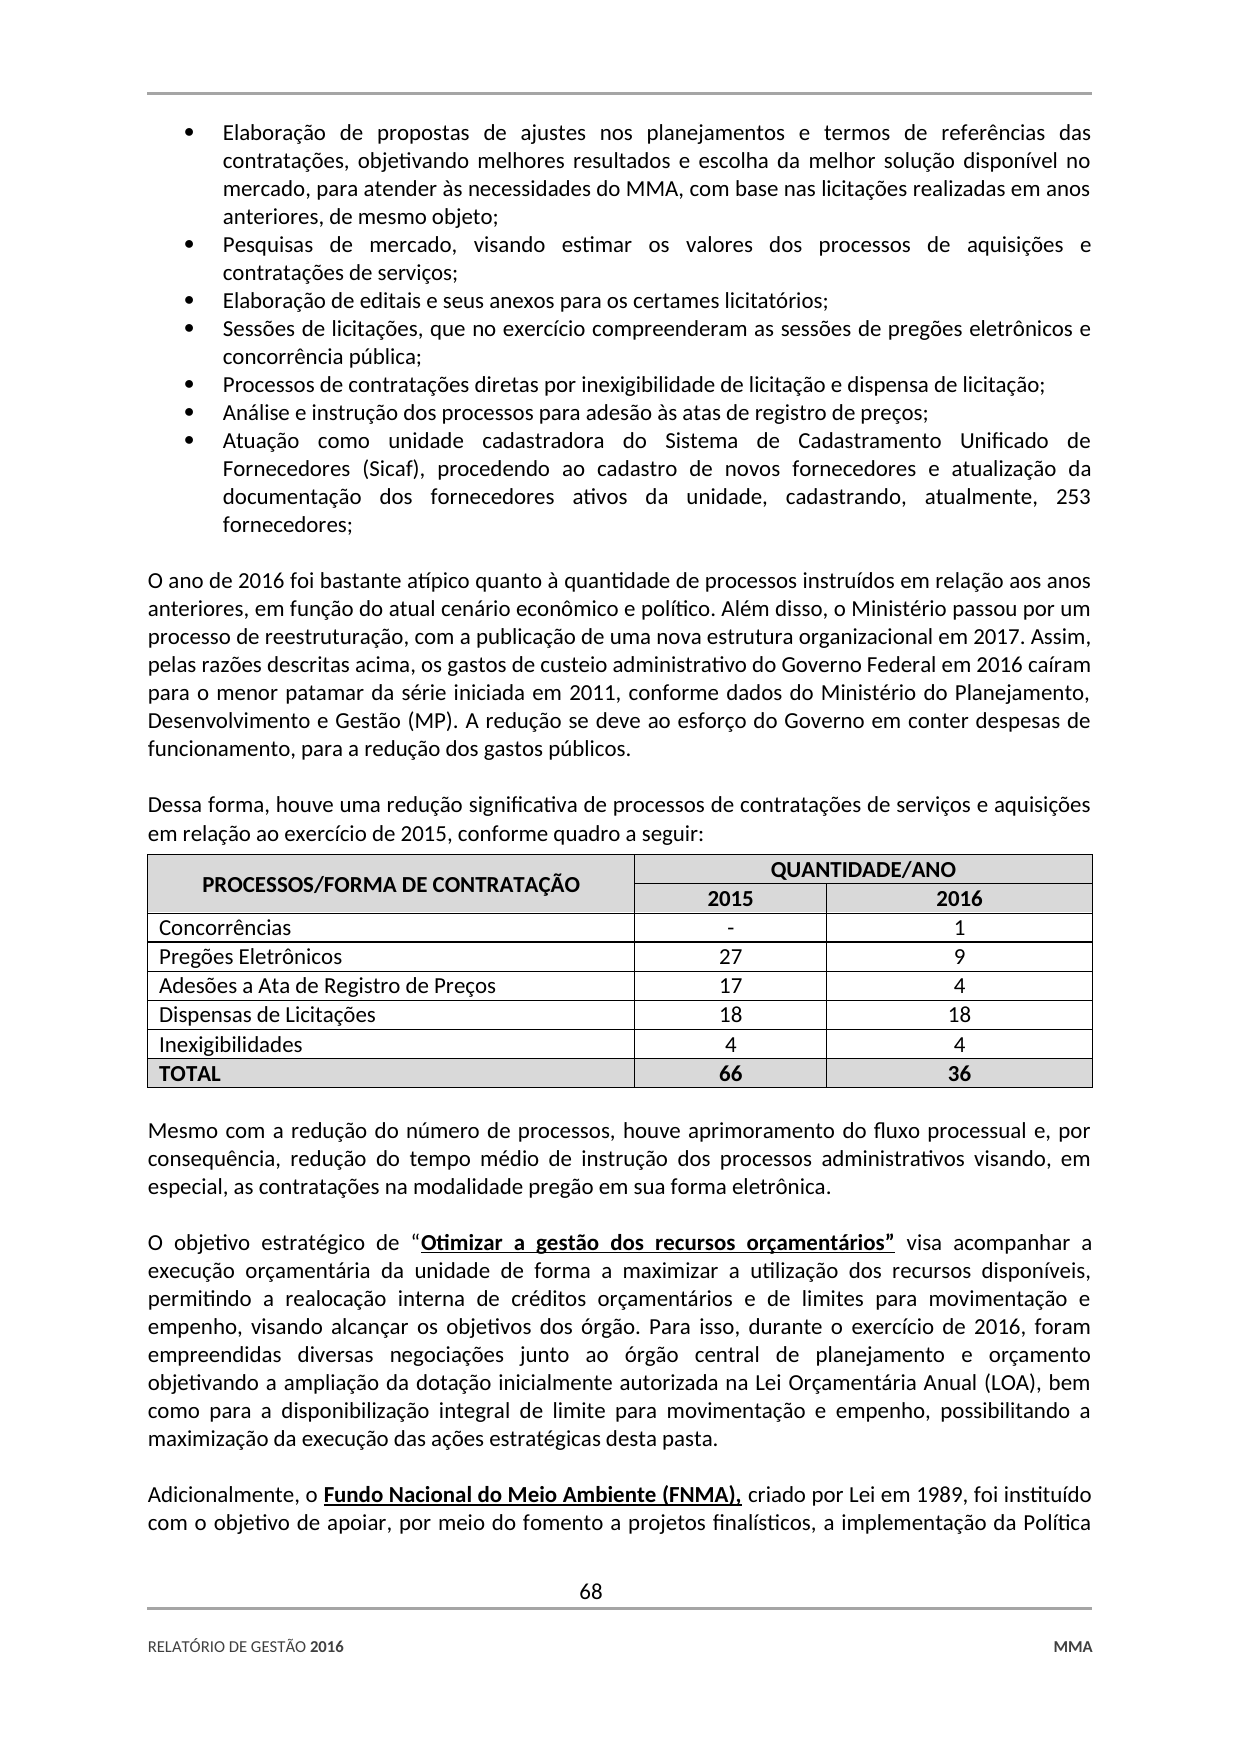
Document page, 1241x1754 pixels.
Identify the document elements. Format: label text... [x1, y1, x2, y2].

list Processos de contratações diretas por inexigibilidade de licitação e dispensa de licitação; [185, 370, 1092, 398]
table_cell 9 [827, 943, 1092, 971]
table_cell 17 [635, 972, 826, 999]
text Dessa forma, houve uma redução significativa de processos de contratações de serviços e aquisições em relação ao exercício de 2015, conforme quadro a seguir: [148, 791, 1092, 847]
list Elaboração de propostas de ajustes nos planejamentos e termos de referências das contratações, objetivando melhores resultados e escolha da melhor solução disponível no mercado, para atender às necessidades do MMA, com base nas licitações realizadas em anos anteriores, de mesmo objeto; [185, 118, 1092, 230]
table_cell Concorrências [148, 914, 634, 941]
table_cell 27 [635, 943, 826, 971]
list Atuação como unidade cadastradora do Sistema de Cadastramento Unificado de Fornecedores (Sicaf), procedendo ao cadastro de novos fornecedores e atualização da documentação dos fornecedores ativos da unidade, cadastrando, atualmente, 253 fornecedores; [185, 426, 1092, 538]
table_cell 36 [827, 1059, 1092, 1087]
table_cell 1 [827, 914, 1092, 941]
text Mesmo com a redução do número de processos, houve aprimoramento do fluxo processual e, por consequência, redução do tempo médio de instrução dos processos administrativos visando, em especial, as contratações na modalidade pregão em sua forma eletrônica. [148, 1116, 1092, 1200]
table_header QUANTIDADE/ANO [635, 855, 1092, 883]
table_header PROCESSOS/FORMA DE CONTRATAÇÃO [148, 855, 634, 912]
text Adicionalmente, o Fundo Nacional do Meio Ambiente (FNMA), criado por Lei em 1989, foi instituído com o objetivo de apoiar, por meio do fomento a projetos finalísticos, a implementação da Política [148, 1480, 1092, 1536]
table_cell 4 [827, 972, 1092, 999]
table_cell Dispensas de Licitações [148, 1001, 634, 1029]
list Sessões de licitações, que no exercício compreenderam as sessões de pregões eletrônicos e concorrência pública; [185, 314, 1092, 370]
table_cell 18 [635, 1001, 826, 1029]
table_cell 2016 [827, 884, 1092, 912]
table_cell 4 [635, 1030, 826, 1058]
table_cell 18 [827, 1001, 1092, 1029]
table_cell Inexigibilidades [148, 1030, 634, 1058]
table_cell TOTAL [148, 1059, 634, 1087]
text O objetivo estratégico de “Otimizar a gestão dos recursos orçamentários” visa acompanhar a execução orçamentária da unidade de forma a maximizar a utilização dos recursos disponíveis, permitindo a realocação interna de créditos orçamentários e de limites para movimentação e empenho, visando alcançar os objetivos dos órgão. Para isso, durante o exercício de 2016, foram empreendidas diversas negociações junto ao órgão central de planejamento e orçamento objetivando a ampliação da dotação inicialmente autorizada na Lei Orçamentária Anual (LOA), bem como para a disponibilização integral de limite para movimentação e empenho, possibilitando a maximização da execução das ações estratégicas desta pasta. [148, 1228, 1092, 1452]
list Pesquisas de mercado, visando estimar os valores dos processos de aquisições e contratações de serviços; [185, 230, 1092, 286]
text O ano de 2016 foi bastante atípico quanto à quantidade de processos instruídos em relação aos anos anteriores, em função do atual cenário econômico e político. Além disso, o Ministério passou por um processo de reestruturação, com a publicação de uma nova estrutura organizacional em 2017. Assim, pelas razões descritas acima, os gastos de custeio administrativo do Governo Federal em 2016 caíram para o menor patamar da série iniciada em 2011, conforme dados do Ministério do Planejamento, Desenvolvimento e Gestão (MP). A redução se deve ao esforço do Governo em conter despesas de funcionamento, para a redução dos gastos públicos. [148, 566, 1092, 763]
list Elaboração de editais e seus anexos para os certames licitatórios; [185, 286, 1092, 314]
table_cell - [635, 914, 826, 941]
table_cell 2015 [635, 884, 826, 912]
list Análise e instrução dos processos para adesão às atas de registro de preços; [185, 398, 1092, 426]
table_cell 4 [827, 1030, 1092, 1058]
table_cell Pregões Eletrônicos [148, 943, 634, 971]
table_cell 66 [635, 1059, 826, 1087]
table_cell Adesões a Ata de Registro de Preços [148, 972, 634, 999]
